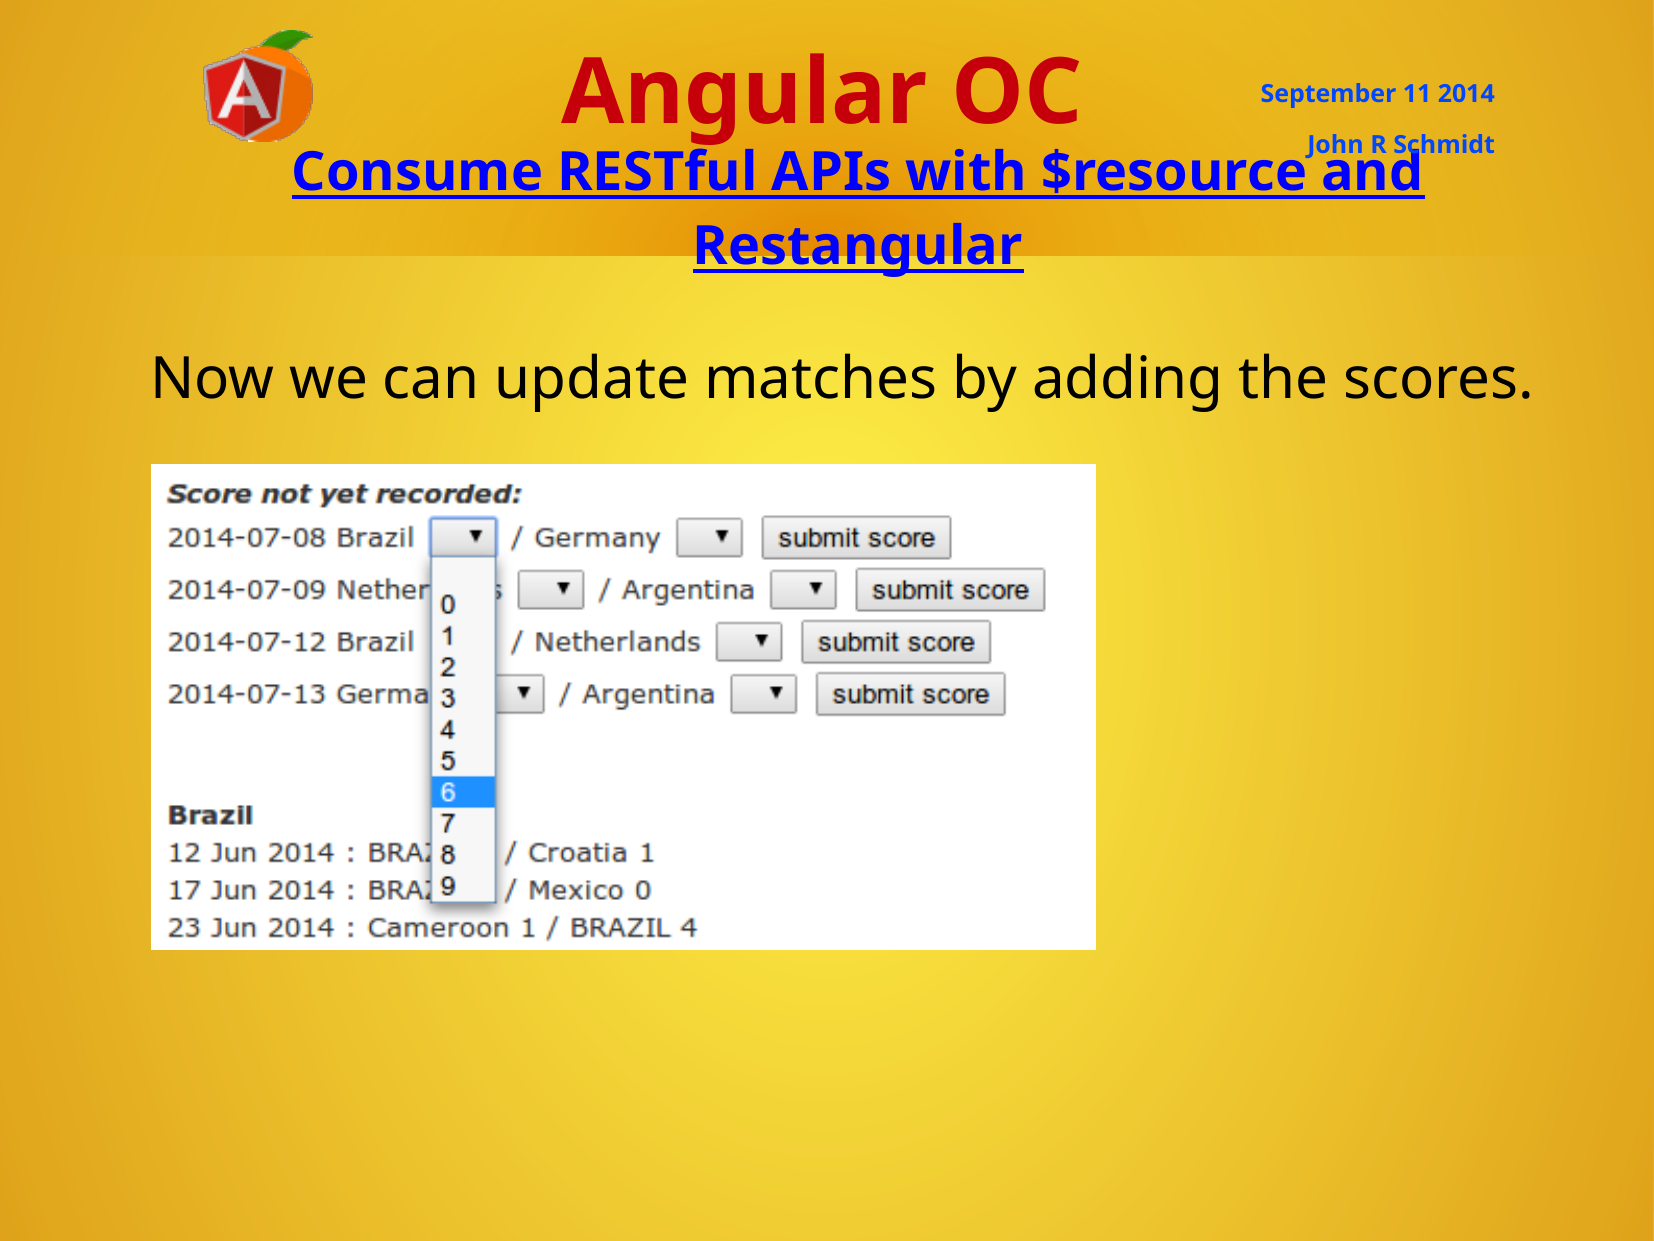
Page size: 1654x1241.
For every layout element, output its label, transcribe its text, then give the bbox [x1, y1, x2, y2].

picture [151, 464, 1096, 950]
title Angular OC [560, 34, 1086, 142]
text_box Consume RESTful APIs with $resource and Restangular [150, 175, 1567, 239]
picture [202, 30, 316, 142]
subtitle Now we can update matches by adding the scores. [150, 315, 1579, 436]
text_box September 11 2014 John R Schmidt [1200, 51, 1510, 143]
